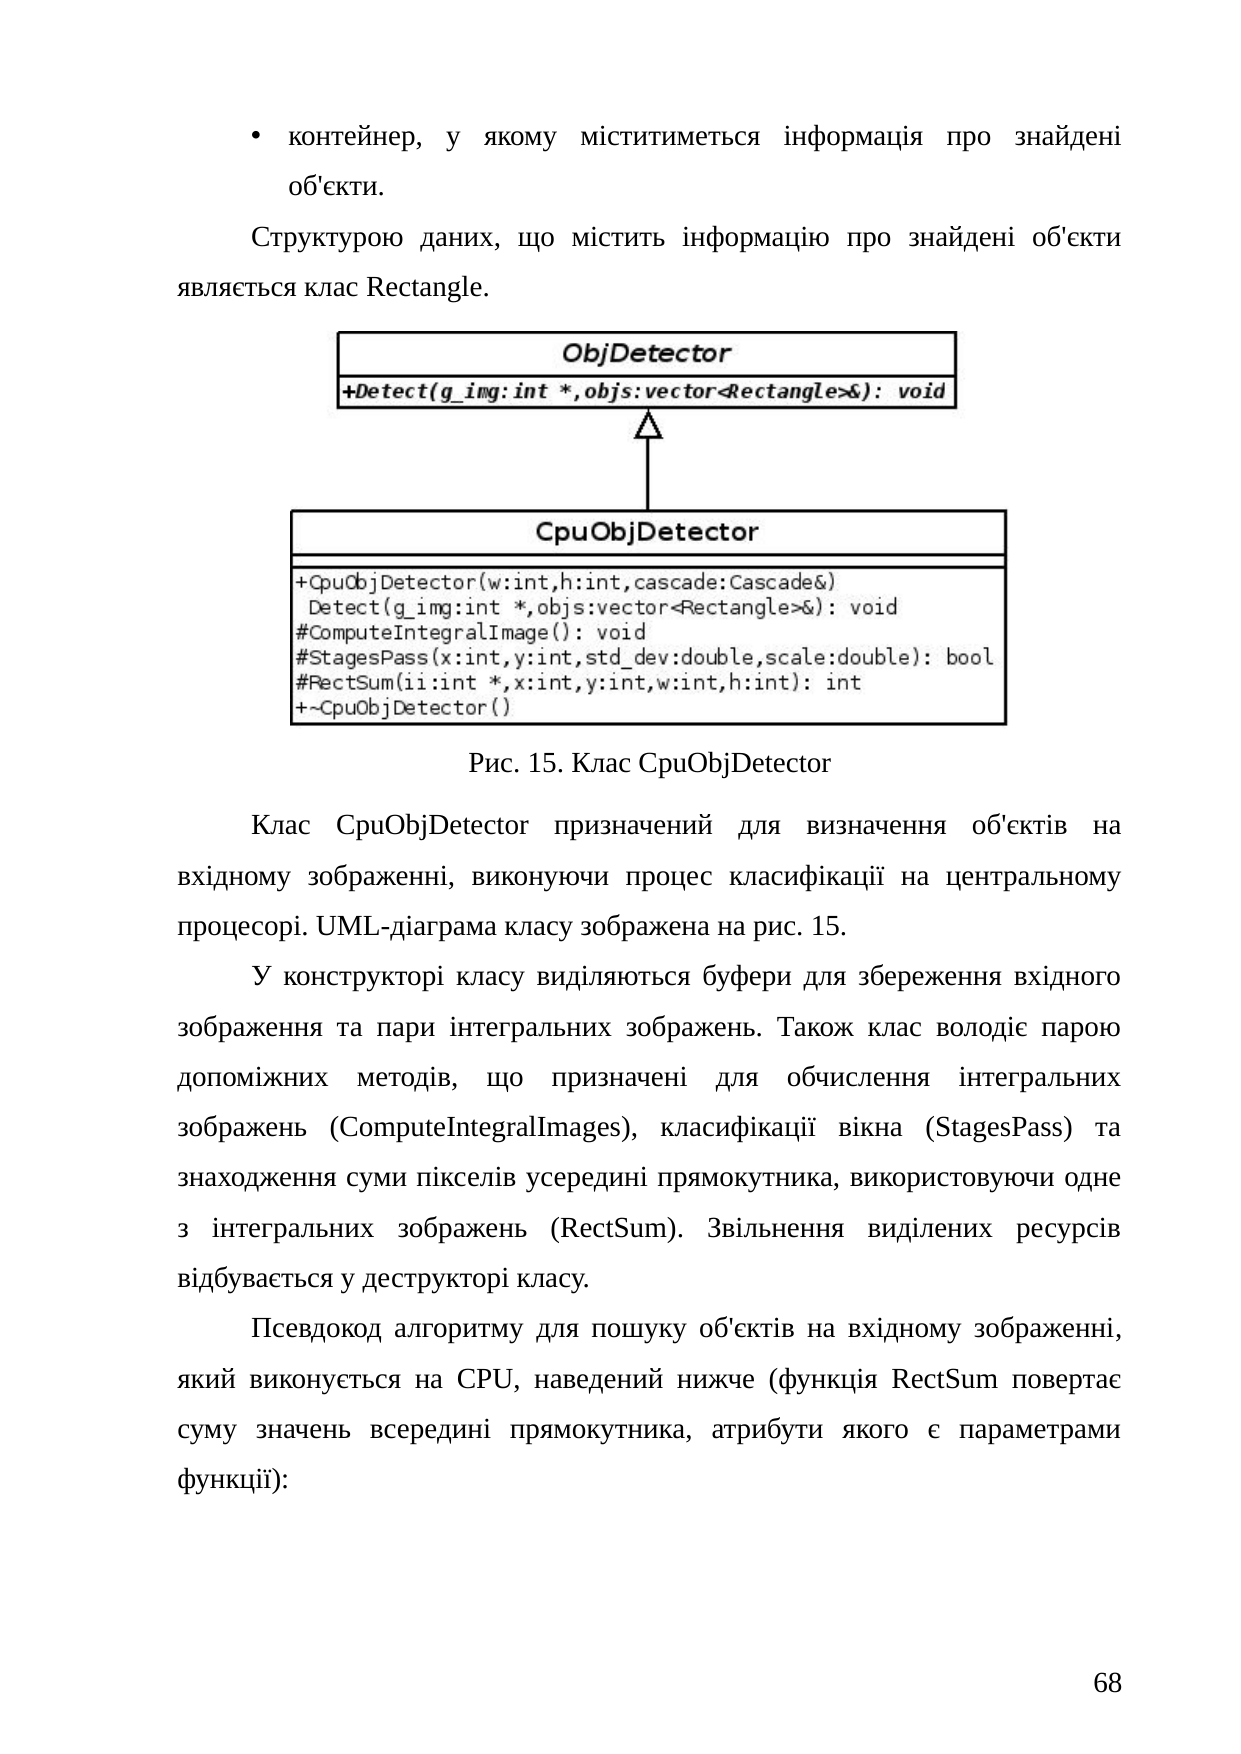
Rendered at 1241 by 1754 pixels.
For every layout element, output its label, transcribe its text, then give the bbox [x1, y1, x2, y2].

text Псевдокод алгоритму для пошуку об'єктів на вхідному зображенні, який виконується на CPU, наведений нижче (функція RectSum повертає суму значень всередині прямокутника, атрибути якого є параметрами функції): [177, 1311, 1122, 1495]
text Рис. 15. Клас CpuObjDetector [177, 745, 1122, 779]
text Клас CpuObjDetector призначений для визначення об'єктів на вхідному зображенні, виконуючи процес класифікації на центральному процесорі. UML-діаграма класу зображена на рис. 15. [177, 807, 1122, 942]
list контейнер, у якому міститиметься інформація про знайдені об'єкти. [251, 118, 1122, 202]
picture [290, 331, 1009, 729]
text У конструкторі класу виділяються буфери для збереження вхідного зображення та пари інтегральних зображень. Також клас володіє парою допоміжних методів, що призначені для обчислення інтегральних зображень (ComputeIntegralImages), класифікації вікна (StagesPass) та знаходження суми пікселів усередині прямокутника, використовуючи одне з інтегральних зображень (RectSum). Звільнення виділених ресурсів відбувається у деструкторі класу. [177, 958, 1122, 1294]
text Структурою даних, що містить інформацію про знайдені об'єкти являється клас Rectangle. [177, 219, 1122, 303]
